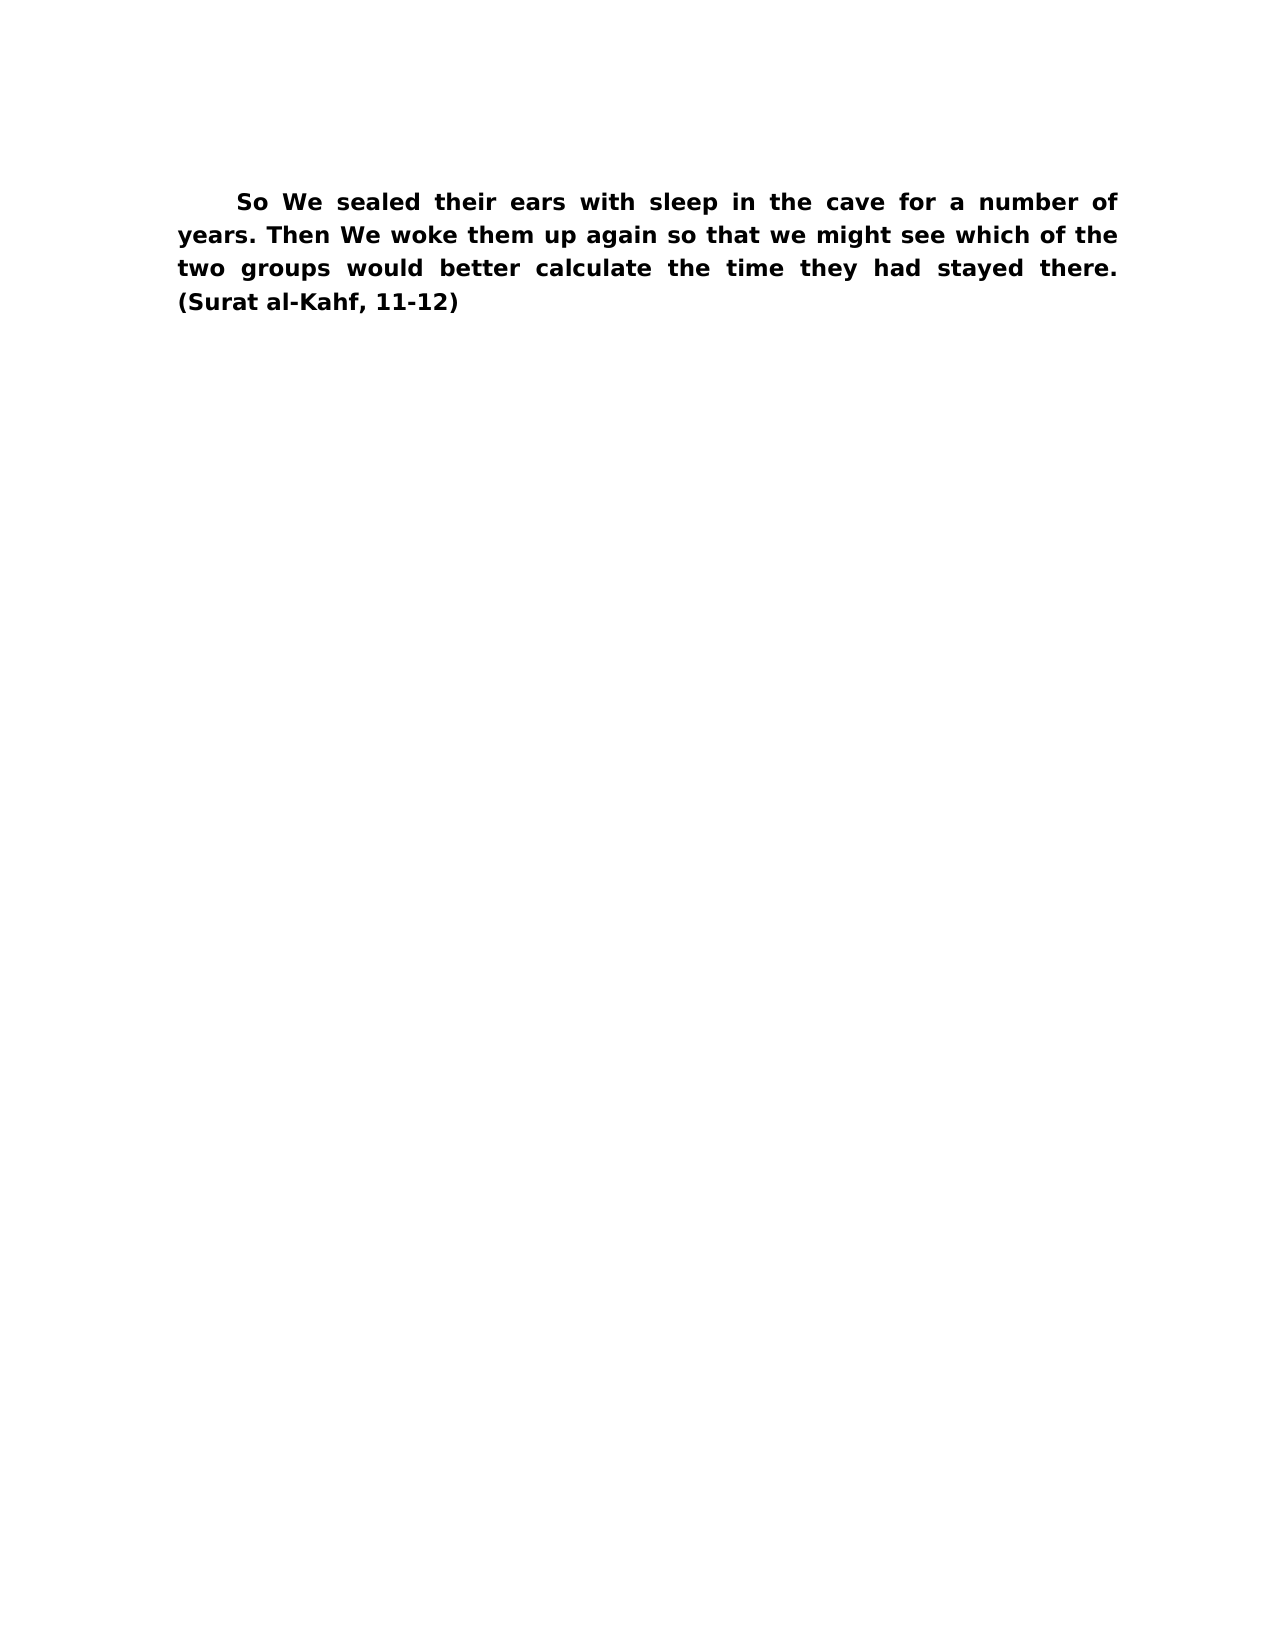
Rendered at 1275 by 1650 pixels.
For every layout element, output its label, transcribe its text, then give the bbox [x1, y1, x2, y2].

text So We sealed their ears with sleep in the cave for a number of years. Then We woke them up again so that we might see which of the two groups would better calculate the time they had stayed there. (Surat al-Kahf, 11-12) [177, 183, 1119, 317]
